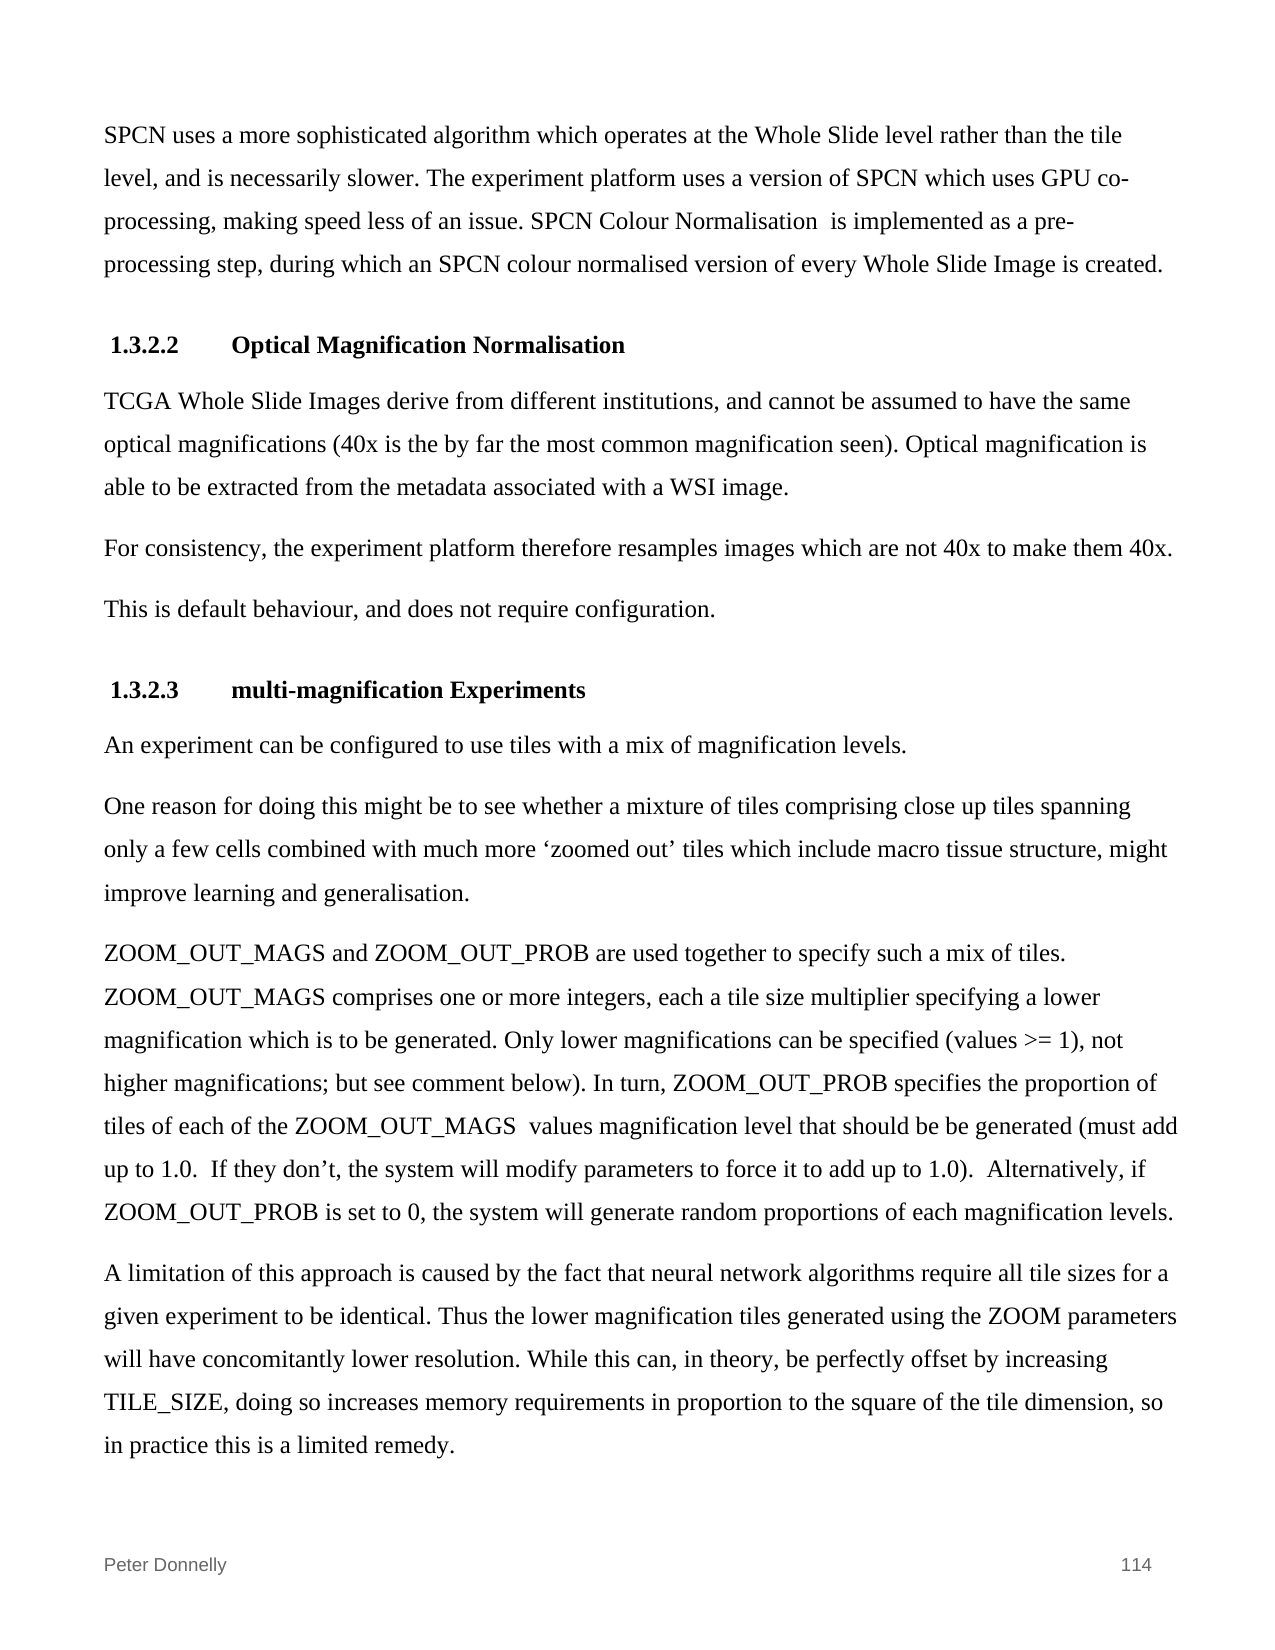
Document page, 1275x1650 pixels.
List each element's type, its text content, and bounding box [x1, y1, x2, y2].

text ZOOM_OUT_MAGS and ZOOM_OUT_PROB are used together to specify such a mix of tiles. ZOOM_OUT_MAGS comprises one or more integers, each a tile size multiplier specifying a lower magnification which is to be generated. Only lower magnifications can be specified (values >= 1), not higher magnifications; but see comment below). In turn, ZOOM_OUT_PROB specifies the proportion of tiles of each of the ZOOM_OUT_MAGS values magnification level that should be be generated (must add up to 1.0. If they don’t, the system will modify parameters to force it to add up to 1.0). Alternatively, if ZOOM_OUT_PROB is set to 0, the system will generate random proportions of each magnification levels. [103, 938, 1181, 1226]
text TCGA Whole Slide Images derive from different institutions, and cannot be assumed to have the same optical magnifications (40x is the by far the most common magnification seen). Optical magnification is able to be extracted from the metadata associated with a WSI image. [103, 386, 1181, 501]
text SPCN uses a more sophisticated algorithm which operates at the Whole Slide level rather than the tile level, and is necessarily slower. The experiment platform uses a version of SPCN which uses GPU co-processing, making speed less of an issue. SPCN Colour Normalisation is implemented as a pre-processing step, during which an SPCN colour normalised version of every Whole Slide Image is created. [103, 120, 1181, 278]
text This is default behaviour, and does not require configuration. [103, 594, 1181, 623]
text One reason for doing this might be to see whether a mixture of tiles comprising close up tiles spanning only a few cells combined with much more ‘zoomed out’ tiles which include macro tissue structure, might improve learning and generalisation. [103, 791, 1181, 906]
text For consistency, the experiment platform therefore resamples images which are not 40x to make them 40x. [103, 533, 1181, 562]
subtitle multi-magnification Experiments [103, 675, 1181, 704]
text An experiment can be configured to use tiles with a mix of magnification levels. [103, 731, 1181, 759]
text A limitation of this approach is caused by the fact that neural network algorithms require all tile sizes for a given experiment to be identical. Thus the lower magnification tiles generated using the ZOOM parameters will have concomitantly lower resolution. While this can, in theory, be perfectly offset by increasing TILE_SIZE, doing so increases memory requirements in proportion to the square of the tile dimension, so in practice this is a limited remedy. [103, 1258, 1181, 1459]
subtitle Optical Magnification Normalisation [103, 331, 1181, 359]
